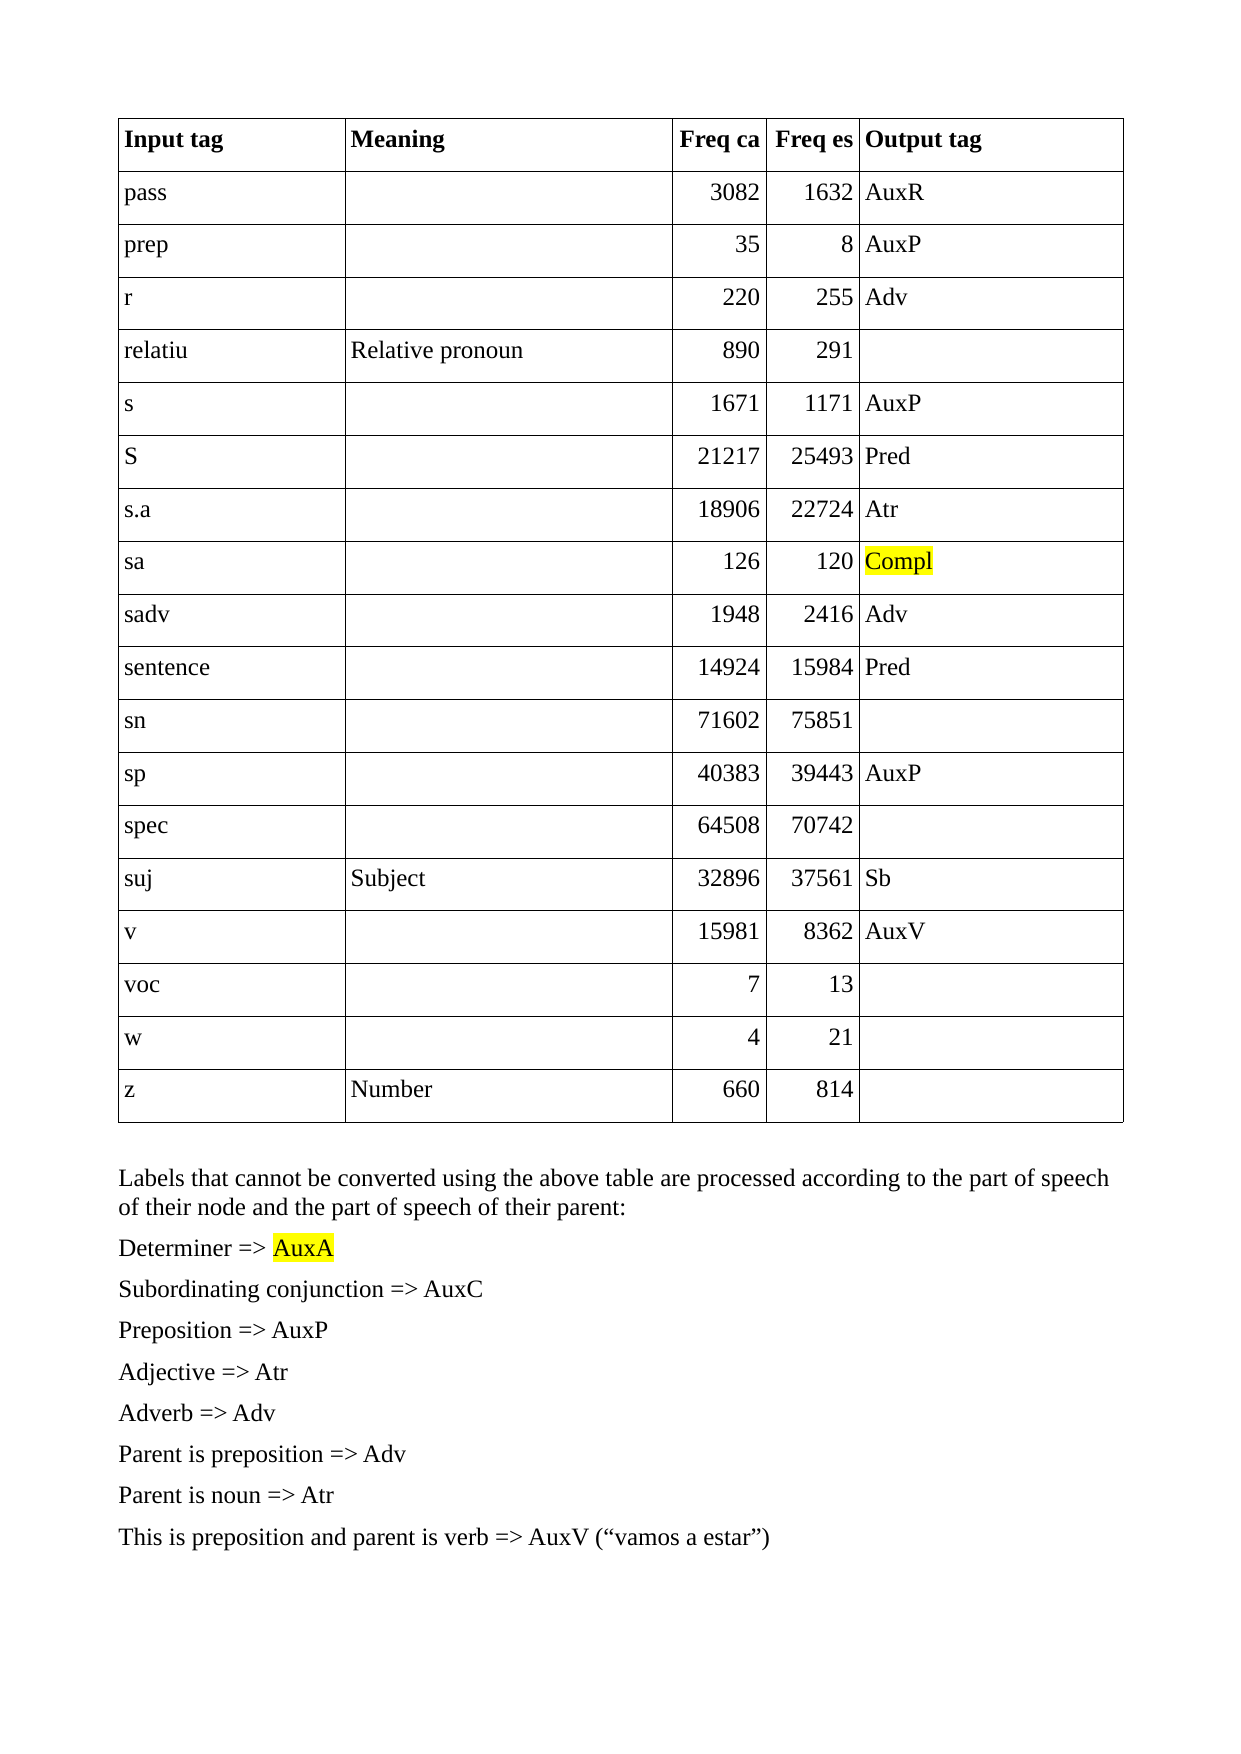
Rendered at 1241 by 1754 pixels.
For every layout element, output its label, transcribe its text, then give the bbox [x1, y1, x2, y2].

table_cell sentence [119, 647, 345, 699]
table_cell [346, 806, 672, 857]
table_cell sp [119, 753, 345, 805]
table_cell suj [119, 859, 345, 910]
table_cell S [119, 436, 345, 488]
table_cell Sb [860, 859, 1123, 910]
table_cell 1948 [673, 595, 766, 646]
table_cell 15984 [767, 647, 859, 699]
table_cell 70742 [767, 806, 859, 857]
table_cell [346, 647, 672, 699]
text Parent is preposition => Adv [118, 1439, 1122, 1468]
table_cell 21 [767, 1017, 859, 1069]
table_cell [860, 806, 1123, 857]
table_cell Adv [860, 595, 1123, 646]
table_cell [346, 172, 672, 224]
table_cell z [119, 1070, 345, 1122]
table_cell [346, 436, 672, 488]
table_cell 14924 [673, 647, 766, 699]
table_cell Relative pronoun [346, 330, 672, 382]
table_cell 291 [767, 330, 859, 382]
table_cell 814 [767, 1070, 859, 1122]
table_cell s.a [119, 489, 345, 541]
table_cell [346, 753, 672, 805]
table_cell [346, 225, 672, 277]
table_cell 1632 [767, 172, 859, 224]
table_cell relatiu [119, 330, 345, 382]
table_header Input tag [119, 119, 345, 171]
table_cell 22724 [767, 489, 859, 541]
table_cell r [119, 278, 345, 329]
table_cell 890 [673, 330, 766, 382]
table_cell [346, 1017, 672, 1069]
table_cell 32896 [673, 859, 766, 910]
table_cell [860, 964, 1123, 1016]
table_cell [346, 964, 672, 1016]
table_cell 7 [673, 964, 766, 1016]
table_cell AuxP [860, 383, 1123, 435]
table_cell sa [119, 542, 345, 593]
text Determiner => AuxA [118, 1233, 1122, 1262]
text Adverb => Adv [118, 1398, 1122, 1427]
table_cell prep [119, 225, 345, 277]
table_cell [346, 911, 672, 963]
table_cell 126 [673, 542, 766, 593]
table_cell AuxR [860, 172, 1123, 224]
table_cell 15981 [673, 911, 766, 963]
table_cell w [119, 1017, 345, 1069]
table_cell Pred [860, 647, 1123, 699]
table_header Meaning [346, 119, 672, 171]
table_header Freq ca [673, 119, 766, 171]
table_cell 37561 [767, 859, 859, 910]
table_cell Adv [860, 278, 1123, 329]
table_cell [346, 383, 672, 435]
table_cell 25493 [767, 436, 859, 488]
table_cell 660 [673, 1070, 766, 1122]
table_cell Subject [346, 859, 672, 910]
table_cell [346, 278, 672, 329]
table_cell Atr [860, 489, 1123, 541]
table_header Freq es [767, 119, 859, 171]
table_cell 75851 [767, 700, 859, 752]
table_cell voc [119, 964, 345, 1016]
table_cell 8362 [767, 911, 859, 963]
table_cell spec [119, 806, 345, 857]
text Subordinating conjunction => AuxC [118, 1274, 1122, 1303]
table_cell v [119, 911, 345, 963]
table_cell sn [119, 700, 345, 752]
table_cell [346, 542, 672, 593]
table_cell 4 [673, 1017, 766, 1069]
table_cell [346, 489, 672, 541]
table_cell Pred [860, 436, 1123, 488]
text This is preposition and parent is verb => AuxV (“vamos a estar”) [118, 1522, 1122, 1550]
table_cell AuxV [860, 911, 1123, 963]
table_cell 21217 [673, 436, 766, 488]
table_cell AuxP [860, 225, 1123, 277]
table_cell 71602 [673, 700, 766, 752]
table_cell [346, 700, 672, 752]
table_cell 35 [673, 225, 766, 277]
table_cell 3082 [673, 172, 766, 224]
table_cell 39443 [767, 753, 859, 805]
table_header Output tag [860, 119, 1123, 171]
table_cell Number [346, 1070, 672, 1122]
table_cell 64508 [673, 806, 766, 857]
table_cell AuxP [860, 753, 1123, 805]
table_cell pass [119, 172, 345, 224]
table_cell 1171 [767, 383, 859, 435]
table_cell [860, 330, 1123, 382]
table_cell 18906 [673, 489, 766, 541]
table_cell [860, 1070, 1123, 1122]
table_cell 255 [767, 278, 859, 329]
text Parent is noun => Atr [118, 1480, 1122, 1509]
table_cell Compl [860, 542, 1123, 593]
table_cell [346, 595, 672, 646]
table_cell s [119, 383, 345, 435]
table_cell 220 [673, 278, 766, 329]
table_cell 13 [767, 964, 859, 1016]
table_cell 8 [767, 225, 859, 277]
table_cell 1671 [673, 383, 766, 435]
table_cell [860, 700, 1123, 752]
table_cell 40383 [673, 753, 766, 805]
table_cell sadv [119, 595, 345, 646]
text Adjective => Atr [118, 1357, 1122, 1385]
text Labels that cannot be converted using the above table are processed according to the part of speech of their node and the part of speech of their parent: [118, 1163, 1122, 1220]
table_cell 120 [767, 542, 859, 593]
table_cell 2416 [767, 595, 859, 646]
text Preposition => AuxP [118, 1315, 1122, 1344]
table_cell [860, 1017, 1123, 1069]
